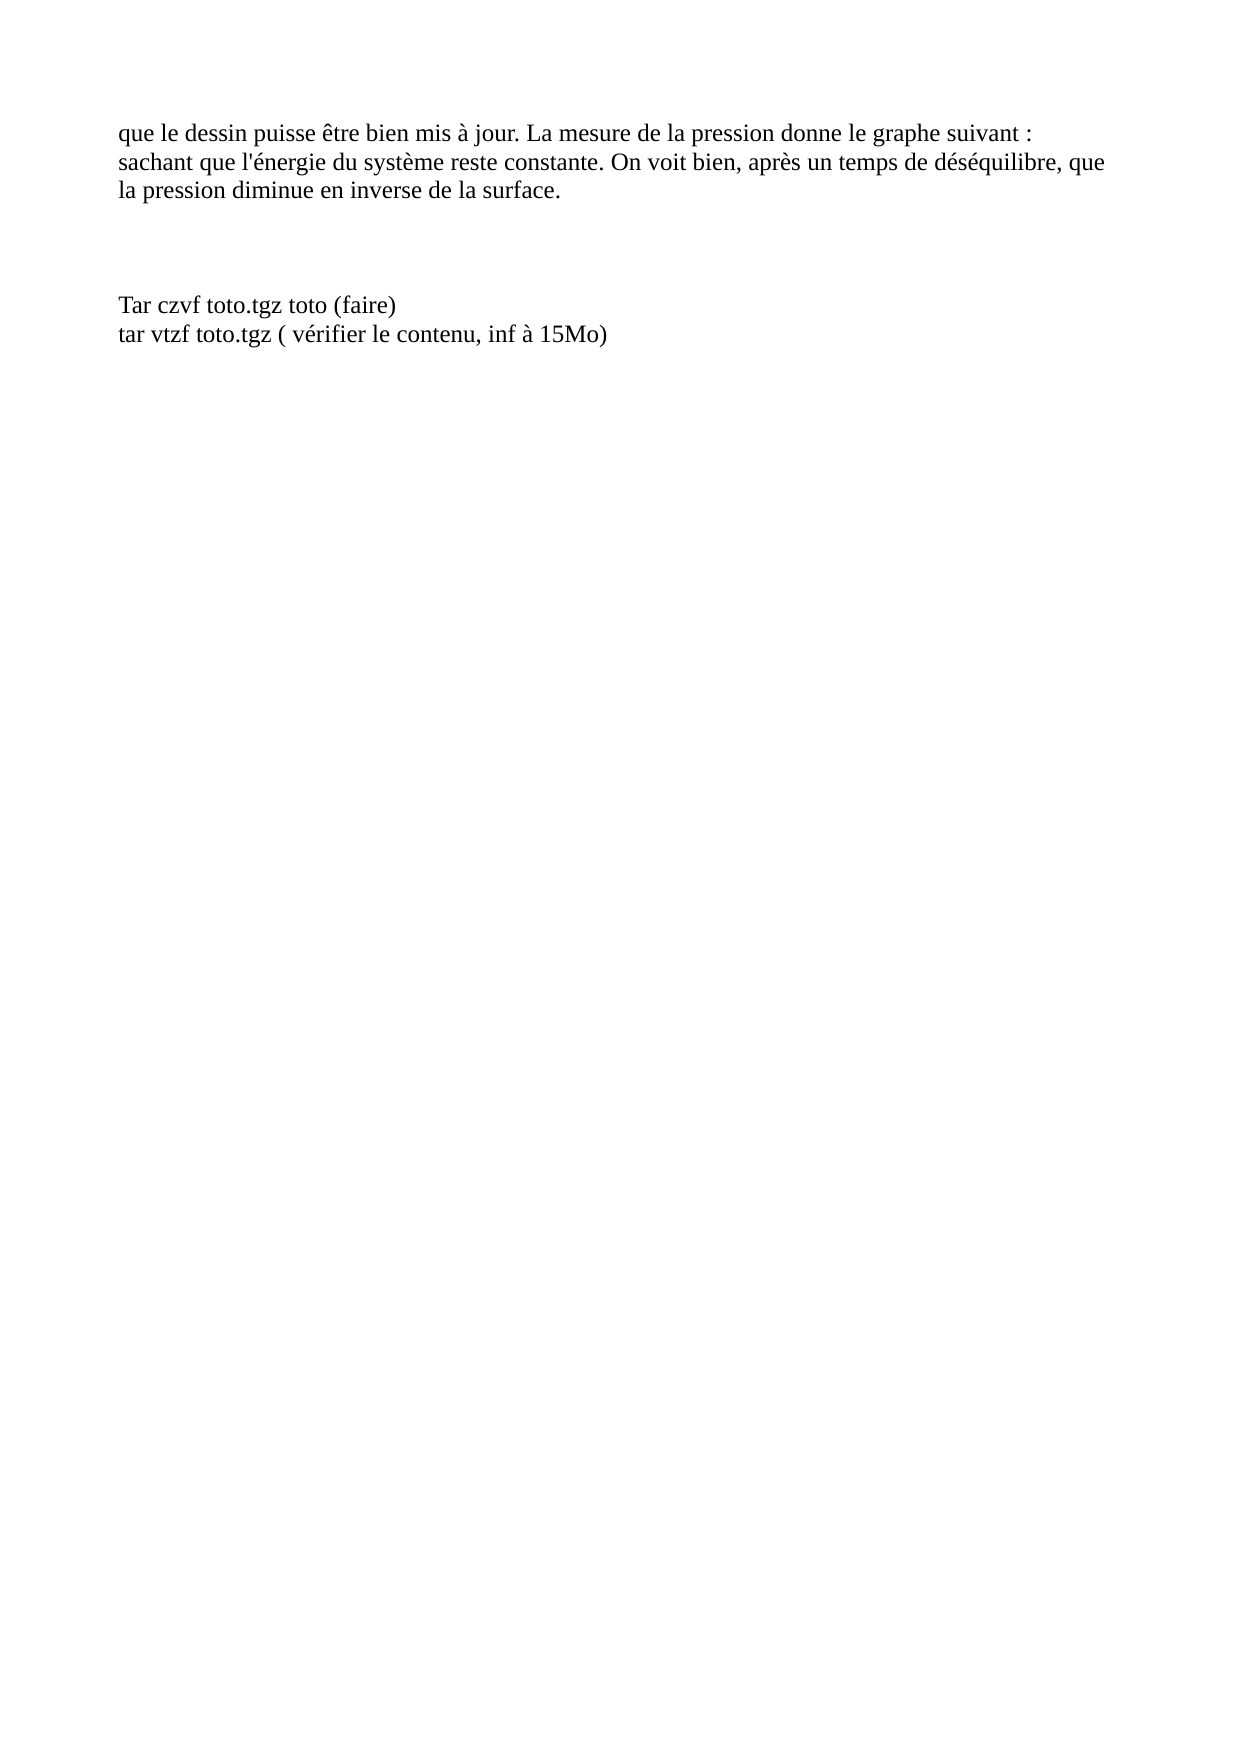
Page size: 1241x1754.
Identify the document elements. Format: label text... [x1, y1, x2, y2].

text tar vtzf toto.tgz ( vérifier le contenu, inf à 15Mo) [118, 319, 1122, 348]
text que le dessin puisse être bien mis à jour. La mesure de la pression donne le graphe suivant : [118, 118, 1122, 147]
text Tar czvf toto.tgz toto (faire) [118, 291, 1122, 319]
text sachant que l'énergie du système reste constante. On voit bien, après un temps de déséquilibre, que la pression diminue en inverse de la surface. [118, 147, 1122, 204]
